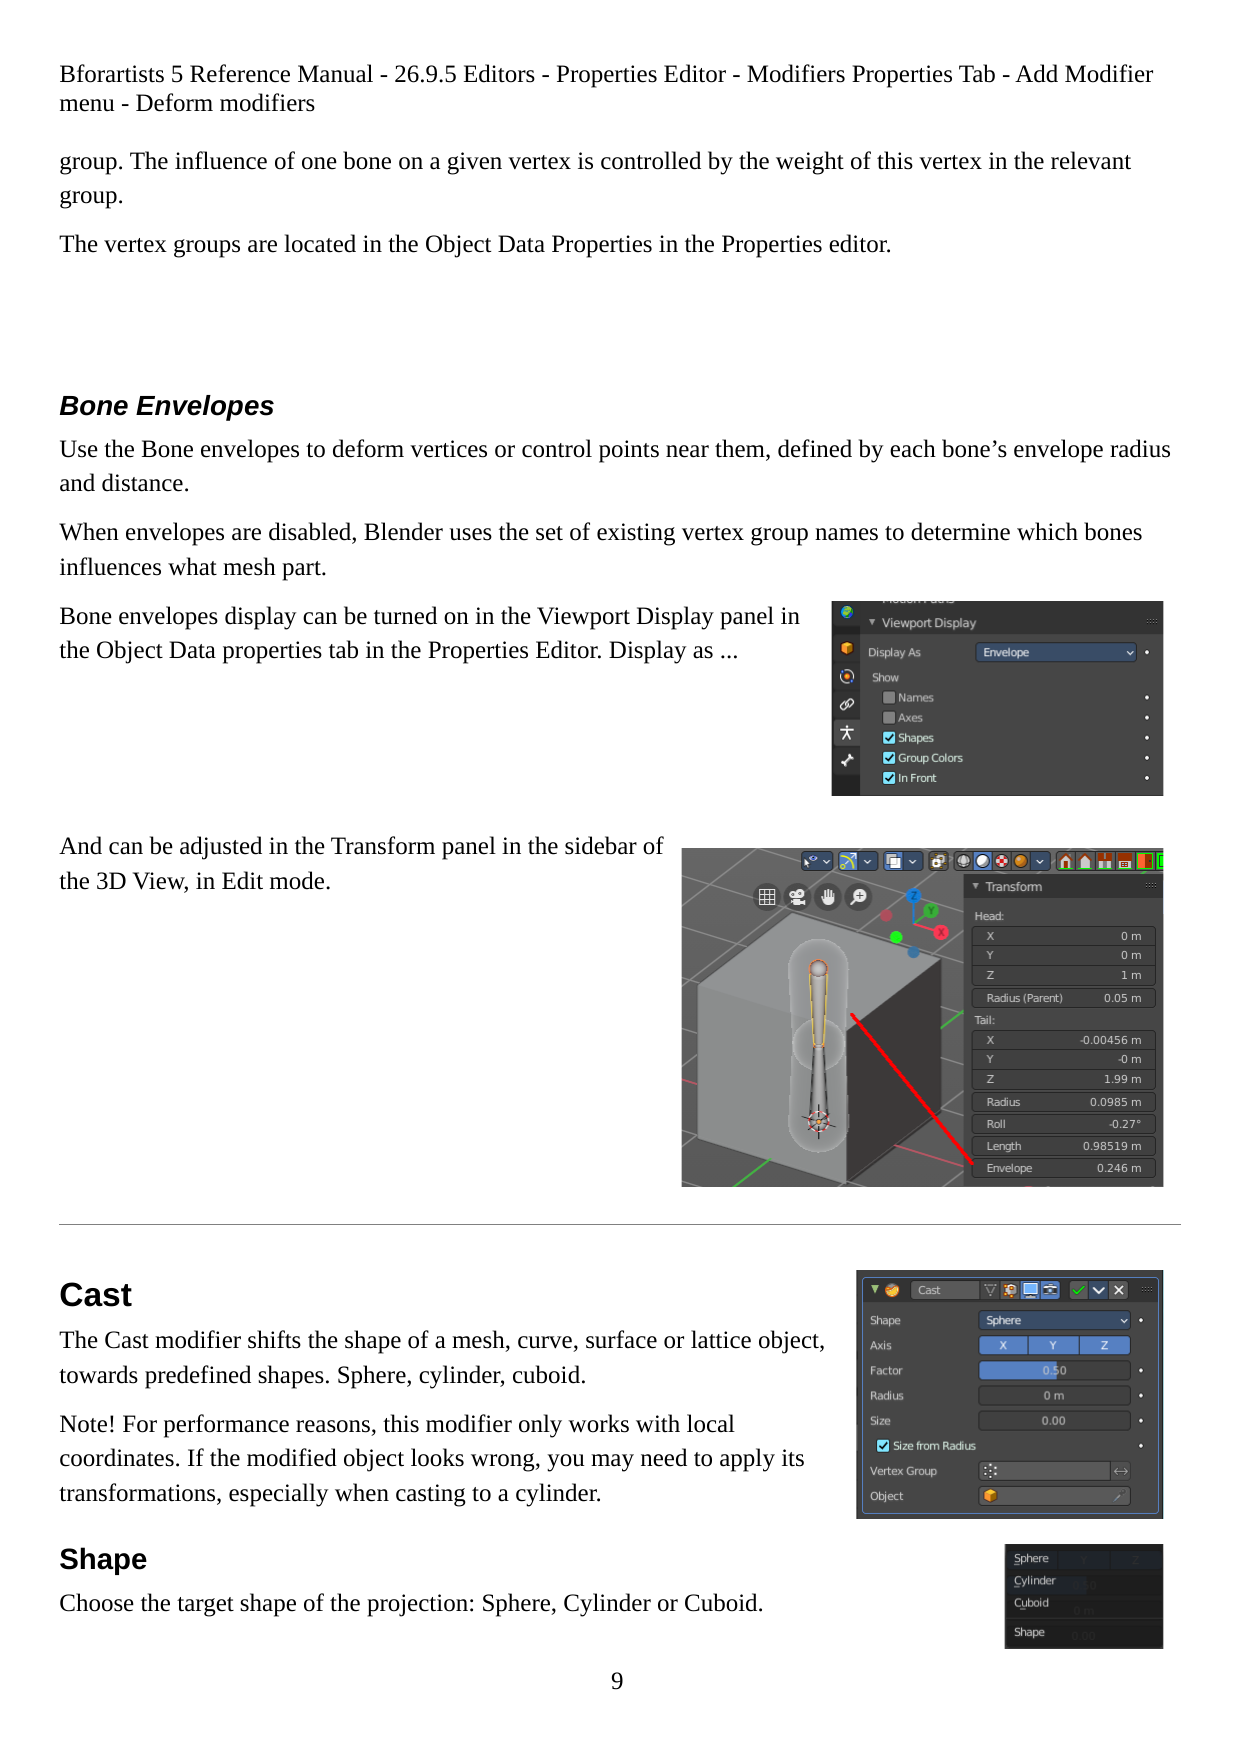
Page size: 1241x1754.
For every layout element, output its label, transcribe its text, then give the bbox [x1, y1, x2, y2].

picture [831, 601, 1164, 796]
subtitle Shape [59, 1542, 1181, 1575]
text group. The influence of one bone on a given vertex is controlled by the weight of this vertex in the relevant group. [59, 146, 1181, 209]
subtitle Cast [59, 1274, 856, 1313]
picture [681, 848, 1164, 1187]
text Bone envelopes display can be turned on in the Viewport Display panel in the Object Data properties tab in the Properties Editor. Display as ... [59, 601, 831, 664]
text Note! For performance reasons, this modifier only works with local coordinates. If the modified object looks wrong, you may need to apply its transformations, especially when casting to a cylinder. [59, 1409, 856, 1507]
text And can be adjusted in the Transform panel in the sidebar of the 3D View, in Edit mode. [59, 831, 1181, 895]
subtitle Bone Envelopes [59, 389, 1181, 421]
picture [1004, 1544, 1164, 1649]
text The Cast modifier shifts the shape of a mesh, curve, surface or lattice object, towards predefined shapes. Sphere, cylinder, cuboid. [59, 1326, 856, 1389]
picture [856, 1270, 1164, 1519]
text Choose the target shape of the projection: Sphere, Cylinder or Cuboid. [59, 1588, 1004, 1617]
text Use the Bone envelopes to deform vertices or control points near them, defined by each bone’s envelope radius and distance. [59, 434, 1181, 497]
subtitle [1164, 1274, 1181, 1313]
text When envelopes are disabled, Blender uses the set of existing vertex group names to determine which bones influences what mesh part. [59, 517, 1181, 580]
text The vertex groups are located in the Object Data Properties in the Properties editor. [59, 229, 1181, 258]
